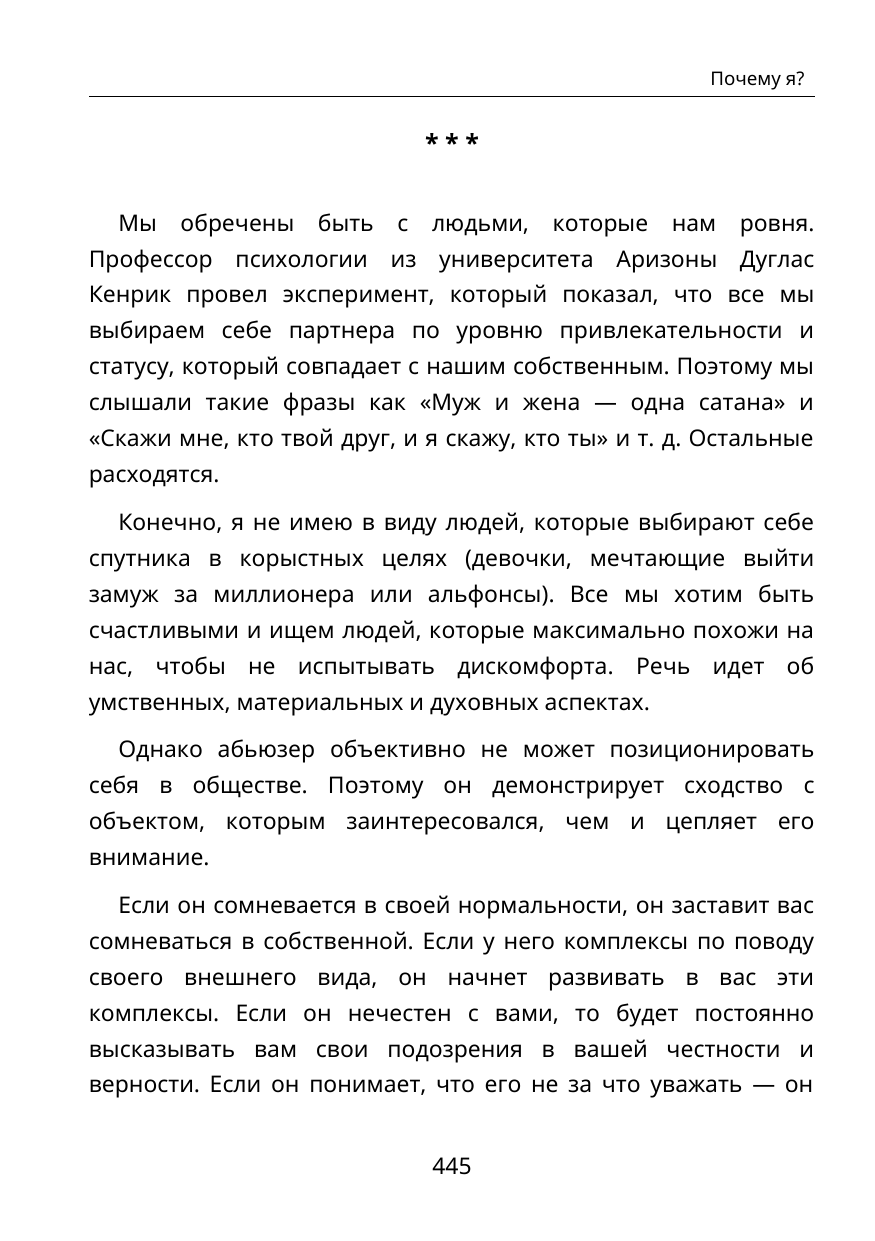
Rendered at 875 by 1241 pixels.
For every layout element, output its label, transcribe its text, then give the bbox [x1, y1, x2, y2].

text Если он сомневается в своей нормальности, он заставит вас сомневаться в собственной. Если у него комплексы по поводу своего внешнего вида, он начнет развивать в вас эти комплексы. Если он нечестен с вами, то будет постоянно высказывать вам свои подозрения в вашей честности и верности. Если он понимает, что его не за что уважать — он [88, 889, 815, 1100]
text Конечно, я не имею в виду людей, которые выбирают себе спутника в корыстных целях (девочки, мечтающие выйти замуж за миллионера или альфонсы). Все мы хотим быть счастливыми и ищем людей, которые максимально похожи на нас, чтобы не испытывать дискомфорта. Речь идет об умственных, материальных и духовных аспектах. [88, 506, 815, 717]
text Однако абьюзер объективно не может позиционировать себя в обществе. Поэтому он демонстрирует сходство с объектом, которым заинтересовался, чем и цепляет его внимание. [88, 733, 815, 872]
subtitle * * * [88, 126, 815, 160]
text Мы обречены быть с людьми, которые нам ровня. Профессор психологии из университета Аризоны Дуглас Кенрик провел эксперимент, который показал, что все мы выбираем себе партнера по уровню привлекательности и статусу, который совпадает с нашим собственным. Поэтому мы слышали такие фразы как «Муж и жена — одна сатана» и «Скажи мне, кто твой друг, и я скажу, кто ты» и т. д. Остальные расходятся. [88, 207, 815, 489]
